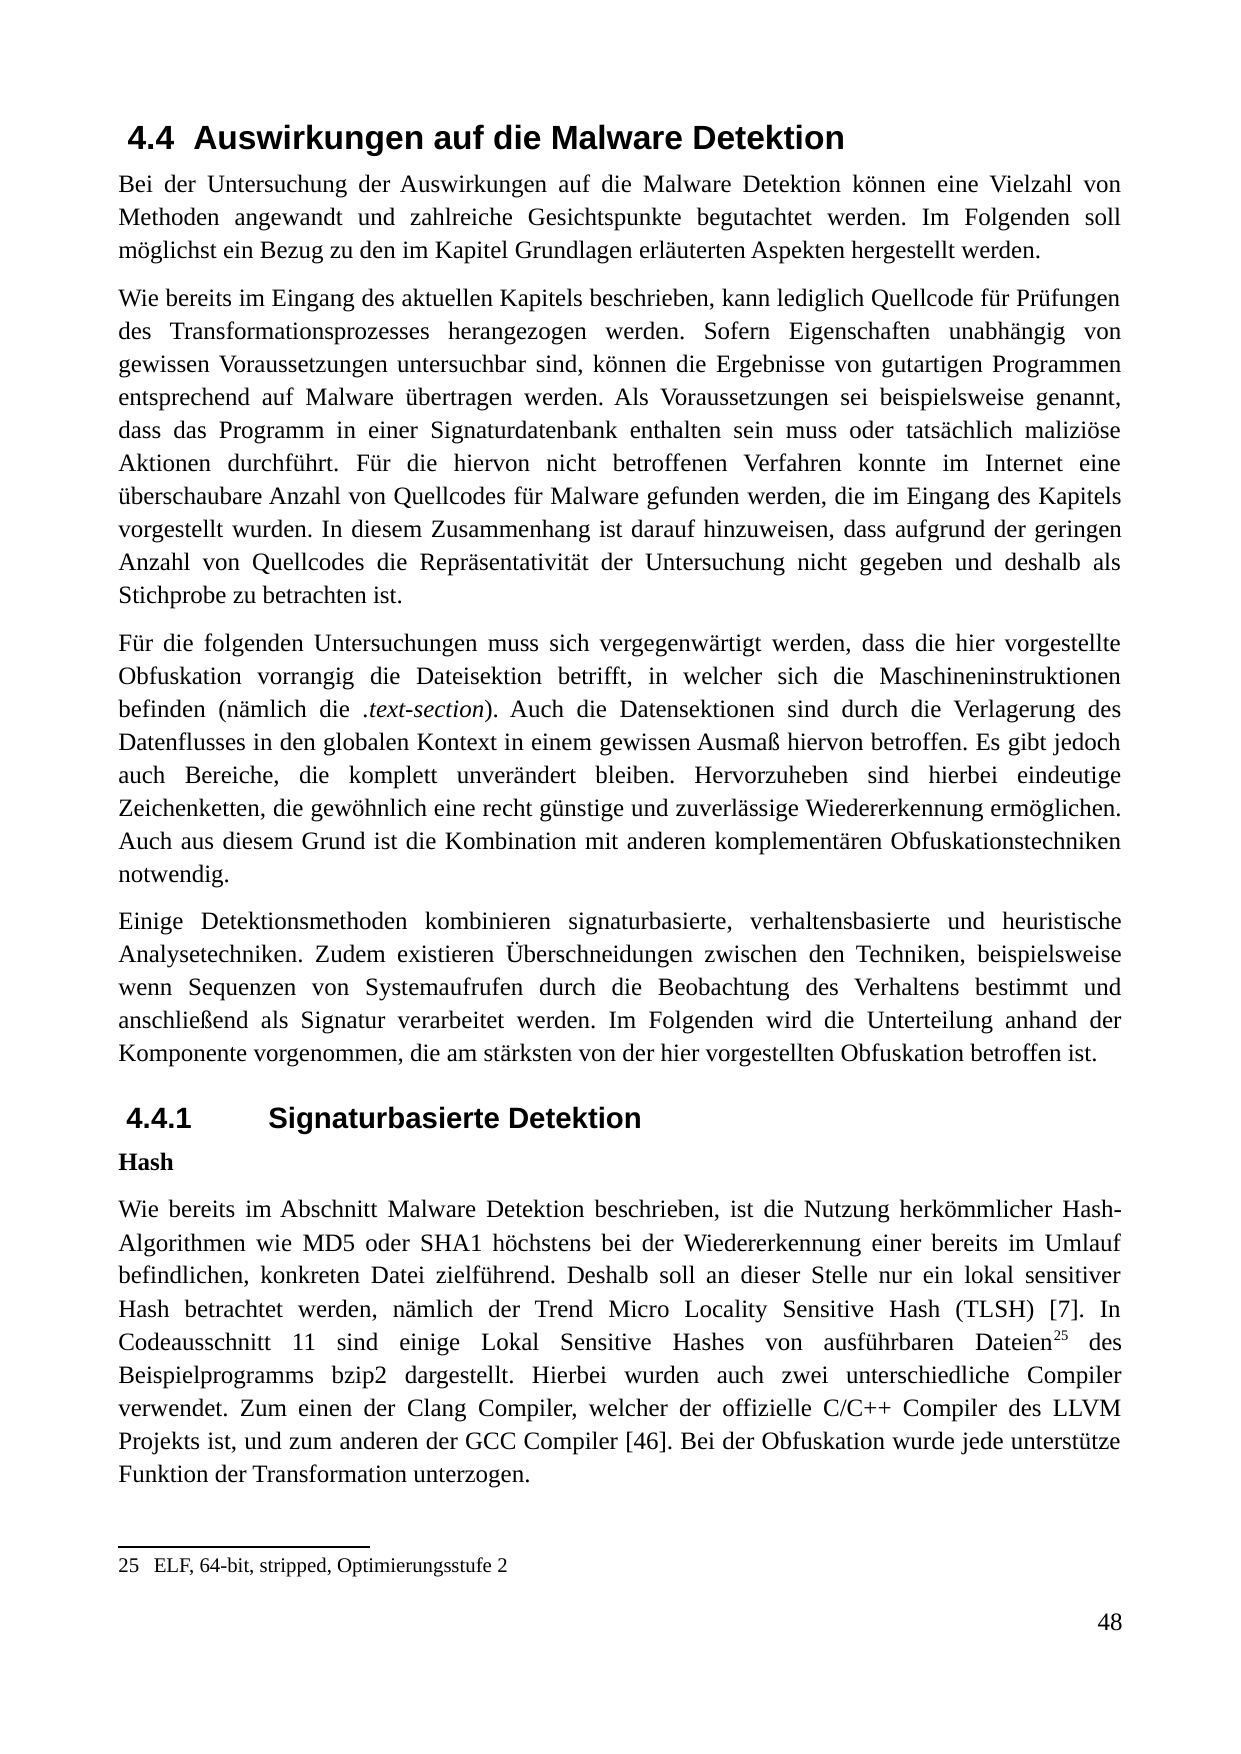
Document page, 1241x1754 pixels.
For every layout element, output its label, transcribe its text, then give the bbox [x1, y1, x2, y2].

text Bei der Untersuchung der Auswirkungen auf die Malware Detektion können eine Vielzahl von Methoden angewandt und zahlreiche Gesichtspunkte begutachtet werden. Im Folgenden soll möglichst ein Bezug zu den im Kapitel Grundlagen erläuterten Aspekten hergestellt werden. [118, 169, 1122, 264]
text Für die folgenden Untersuchungen muss sich vergegenwärtigt werden, dass die hier vorgestellte Obfuskation vorrangig die Dateisektion betrifft, in welcher sich die Maschineninstruktionen befinden (nämlich die .text-section). Auch die Datensektionen sind durch die Verlagerung des Datenflusses in den globalen Kontext in einem gewissen Ausmaß hiervon betroffen. Es gibt jedoch auch Bereiche, die komplett unverändert bleiben. Hervorzuheben sind hierbei eindeutige Zeichenketten, die gewöhnlich eine recht günstige und zuverlässige Wiedererkennung ermöglichen. Auch aus diesem Grund ist die Kombination mit anderen komplementären Obfuskationstechniken notwendig. [118, 628, 1122, 888]
subtitle Auswirkungen auf die Malware Detektion [118, 118, 1122, 157]
text Einige Detektionsmethoden kombinieren signaturbasierte, verhaltensbasierte und heuristische Analysetechniken. Zudem existieren Überschneidungen zwischen den Techniken, beispielsweise wenn Sequenzen von Systemaufrufen durch die Beobachtung des Verhaltens bestimmt und anschließend als Signatur verarbeitet werden. Im Folgenden wird die Unterteilung anhand der Komponente vorgenommen, die am stärksten von der hier vorgestellten Obfuskation betroffen ist. [118, 906, 1122, 1067]
text Wie bereits im Eingang des aktuellen Kapitels beschrieben, kann lediglich Quellcode für Prüfungen des Transformationsprozesses herangezogen werden. Sofern Eigenschaften unabhängig von gewissen Voraussetzungen untersuchbar sind, können die Ergebnisse von gutartigen Programmen entsprechend auf Malware übertragen werden. Als Voraussetzungen sei beispielsweise genannt, dass das Programm in einer Signaturdatenbank enthalten sein muss oder tatsächlich maliziöse Aktionen durchführt. Für die hiervon nicht betroffenen Verfahren konnte im Internet eine überschaubare Anzahl von Quellcodes für Malware gefunden werden, die im Eingang des Kapitels vorgestellt wurden. In diesem Zusammenhang ist darauf hinzuweisen, dass aufgrund der geringen Anzahl von Quellcodes die Repräsentativität der Untersuchung nicht gegeben und deshalb als Stichprobe zu betrachten ist. [118, 283, 1122, 609]
text ELF, 64-bit, stripped, Optimierungsstufe 2 [118, 1553, 1122, 1577]
text Hash [118, 1147, 1122, 1176]
subtitle Signaturbasierte Detektion [118, 1101, 1122, 1134]
text Wie bereits im Abschnitt Malware Detektion beschrieben, ist die Nutzung herkömmlicher Hash-Algorithmen wie MD5 oder SHA1 höchstens bei der Wiedererkennung einer bereits im Umlauf befindlichen, konkreten Datei zielführend. Deshalb soll an dieser Stelle nur ein lokal sensitiver Hash betrachtet werden, nämlich der Trend Micro Locality Sensitive Hash (TLSH) [7]. In Codeausschnitt 11 sind einige Lokal Sensitive Hashes von ausführbaren Dateien des Beispielprogramms bzip2 dargestellt. Hierbei wurden auch zwei unterschiedliche Compiler verwendet. Zum einen der Clang Compiler, welcher der offizielle C/C++ Compiler des LLVM Projekts ist, und zum anderen der GCC Compiler [46]. Bei der Obfuskation wurde jede unterstütze Funktion der Transformation unterzogen. [118, 1194, 1122, 1487]
